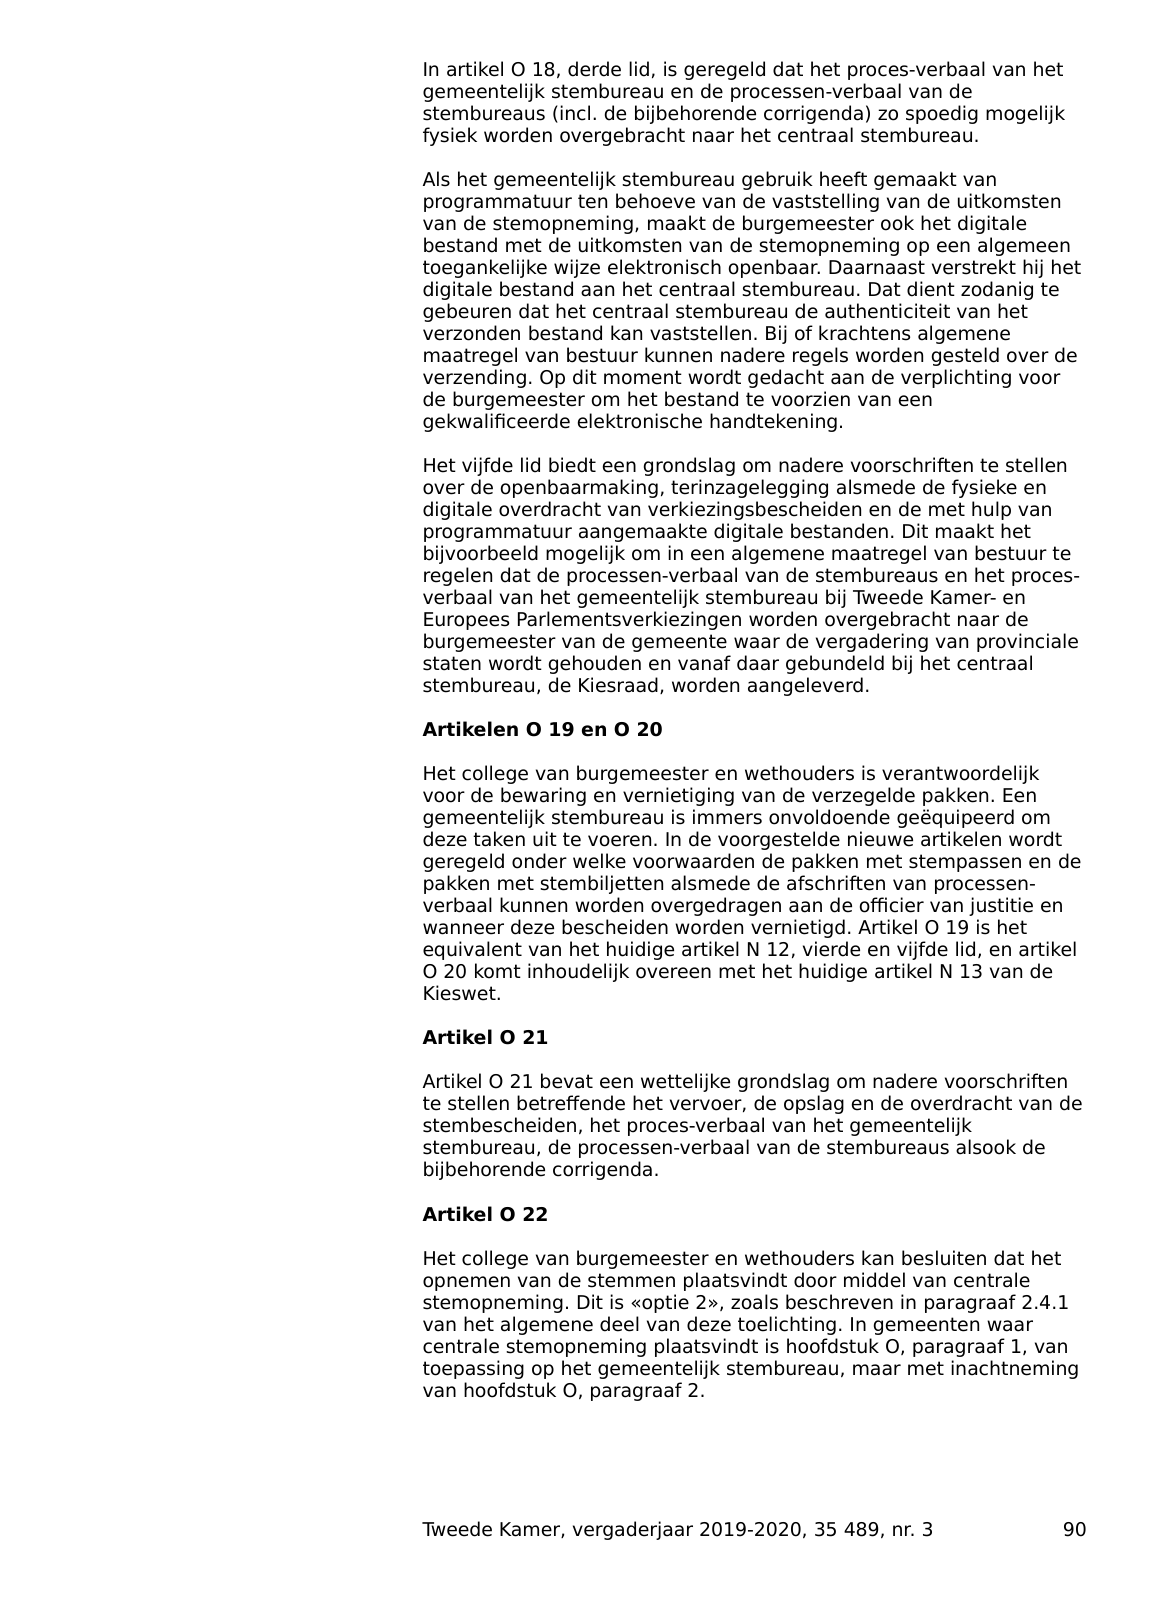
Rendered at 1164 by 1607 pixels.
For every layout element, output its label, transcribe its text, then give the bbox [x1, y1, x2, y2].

subtitle Artikelen O 19 en O 20 [422, 719, 1087, 741]
text In artikel O 18, derde lid, is geregeld dat het proces-verbaal van het gemeentelijk stembureau en de processen-verbaal van de stembureaus (incl. de bijbehorende corrigenda) zo spoedig mogelijk fysiek worden overgebracht naar het centraal stembureau. [422, 59, 1087, 147]
text Het college van burgemeester en wethouders is verantwoordelijk voor de bewaring en vernietiging van de verzegelde pakken. Een gemeentelijk stembureau is immers onvoldoende geëquipeerd om deze taken uit te voeren. In de voorgestelde nieuwe artikelen wordt geregeld onder welke voorwaarden de pakken met stempassen en de pakken met stembiljetten alsmede de afschriften van processen-verbaal kunnen worden overgedragen aan de officier van justitie en wanneer deze bescheiden worden vernietigd. Artikel O 19 is het equivalent van het huidige artikel N 12, vierde en vijfde lid, en artikel O 20 komt inhoudelijk overeen met het huidige artikel N 13 van de Kieswet. [422, 763, 1087, 1005]
text Artikel O 21 bevat een wettelijke grondslag om nadere voorschriften te stellen betreffende het vervoer, de opslag en de overdracht van de stembescheiden, het proces-verbaal van het gemeentelijk stembureau, de processen-verbaal van de stembureaus alsook de bijbehorende corrigenda. [422, 1071, 1087, 1181]
subtitle Artikel O 22 [422, 1203, 1087, 1225]
text Het college van burgemeester en wethouders kan besluiten dat het opnemen van de stemmen plaatsvindt door middel van centrale stemopneming. Dit is «optie 2», zoals beschreven in paragraaf 2.4.1 van het algemene deel van deze toelichting. In gemeenten waar centrale stemopneming plaatsvindt is hoofdstuk O, paragraaf 1, van toepassing op het gemeentelijk stembureau, maar met inachtneming van hoofdstuk O, paragraaf 2. [422, 1248, 1087, 1401]
text Het vijfde lid biedt een grondslag om nadere voorschriften te stellen over de openbaarmaking, terinzagelegging alsmede de fysieke en digitale overdracht van verkiezingsbescheiden en de met hulp van programmatuur aangemaakte digitale bestanden. Dit maakt het bijvoorbeeld mogelijk om in een algemene maatregel van bestuur te regelen dat de processen-verbaal van de stembureaus en het proces-verbaal van het gemeentelijk stembureau bij Tweede Kamer- en Europees Parlementsverkiezingen worden overgebracht naar de burgemeester van de gemeente waar de vergadering van provinciale staten wordt gehouden en vanaf daar gebundeld bij het centraal stembureau, de Kiesraad, worden aangeleverd. [422, 455, 1087, 697]
subtitle Artikel O 21 [422, 1027, 1087, 1049]
text Als het gemeentelijk stembureau gebruik heeft gemaakt van programmatuur ten behoeve van de vaststelling van de uitkomsten van de stemopneming, maakt de burgemeester ook het digitale bestand met de uitkomsten van de stemopneming op een algemeen toegankelijke wijze elektronisch openbaar. Daarnaast verstrekt hij het digitale bestand aan het centraal stembureau. Dat dient zodanig te gebeuren dat het centraal stembureau de authenticiteit van het verzonden bestand kan vaststellen. Bij of krachtens algemene maatregel van bestuur kunnen nadere regels worden gesteld over de verzending. Op dit moment wordt gedacht aan de verplichting voor de burgemeester om het bestand te voorzien van een gekwalificeerde elektronische handtekening. [422, 169, 1087, 433]
